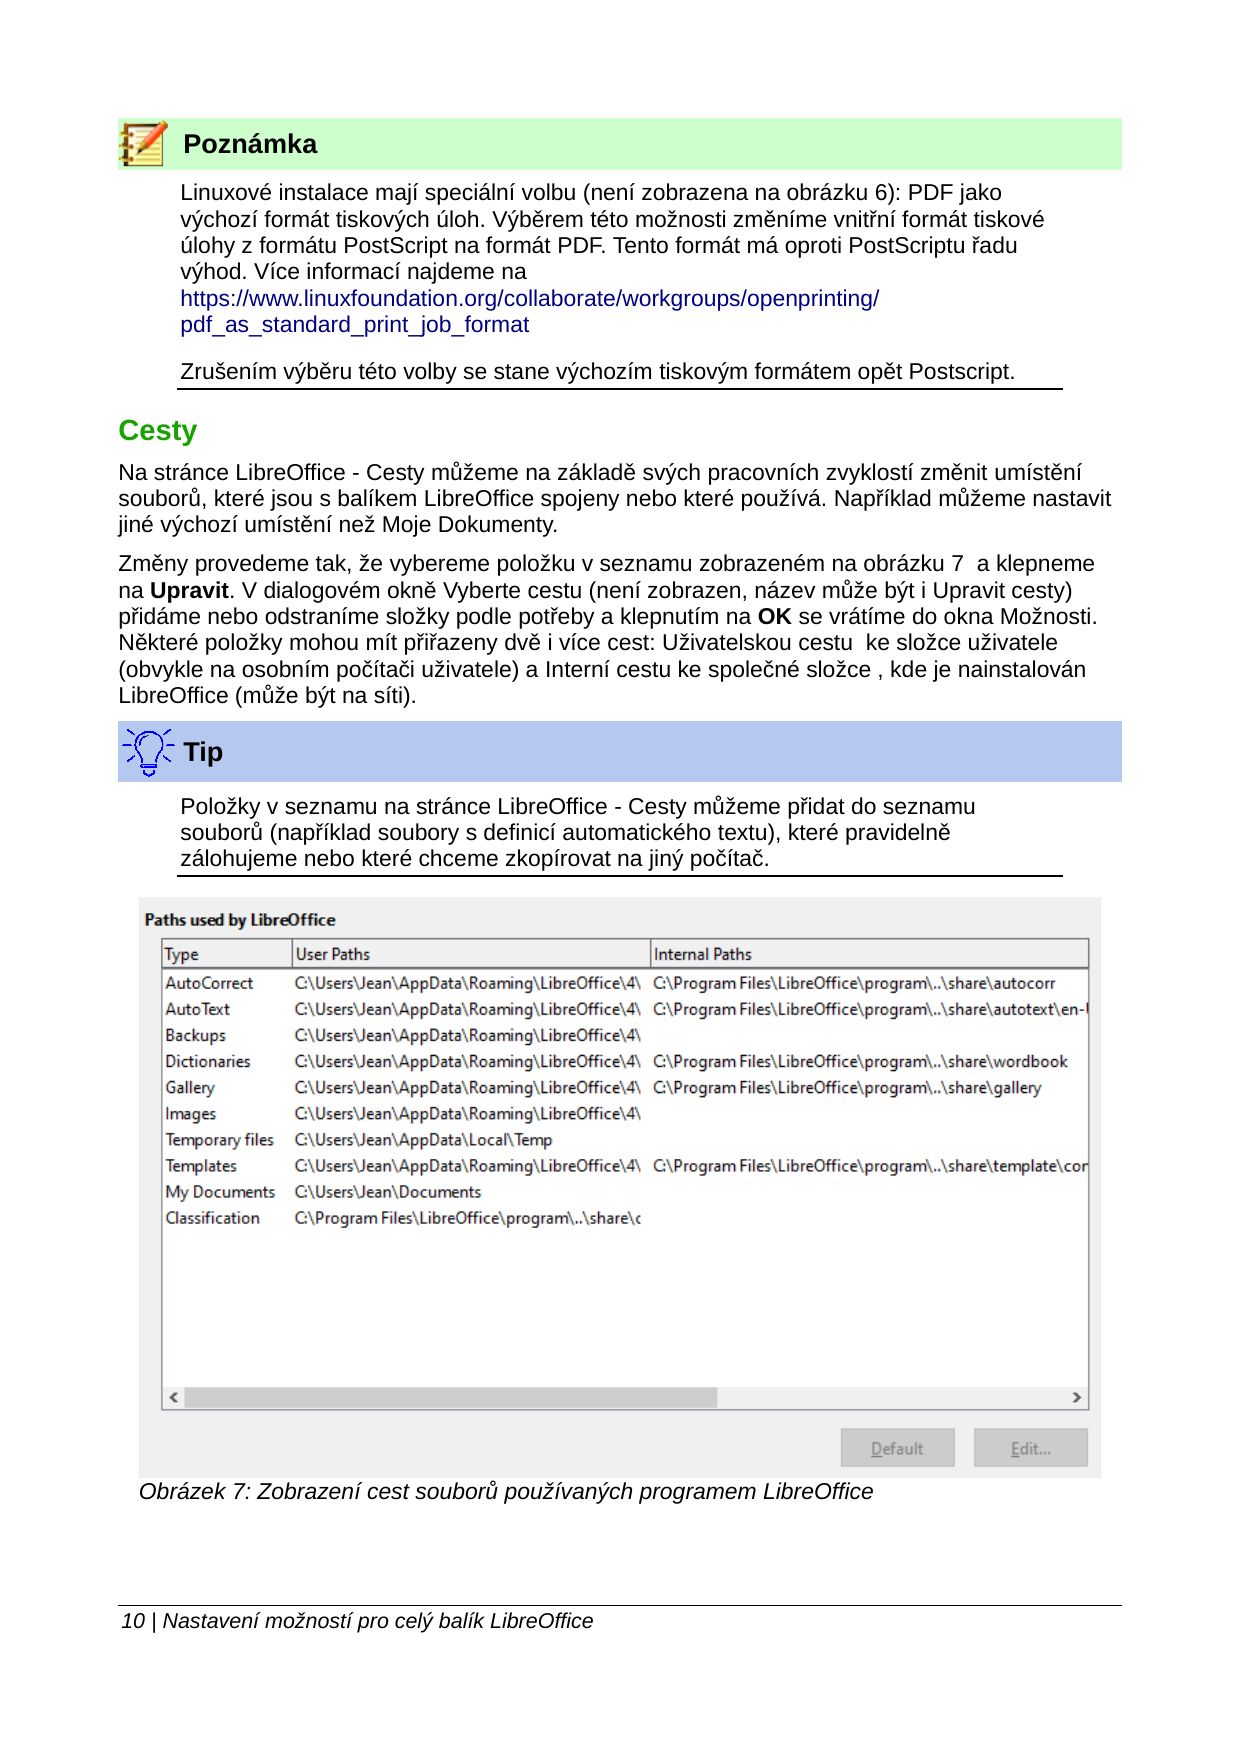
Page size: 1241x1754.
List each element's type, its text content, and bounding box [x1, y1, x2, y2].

picture [119, 721, 179, 781]
text Položky v seznamu na stránce LibreOffice - Cesty můžeme přidat do seznamu souborů (například soubory s definicí automatického textu), které pravidelně zálohujeme nebo které chceme zkopírovat na jiný počítač. [177, 789, 1063, 875]
text Na stránce LibreOffice - Cesty můžeme na základě svých pracovních zvyklostí změnit umístění souborů, které jsou s balíkem LibreOffice spojeny nebo které používá. Například můžeme nastavit jiné výchozí umístění než Moje Dokumenty. [118, 459, 1122, 538]
text Linuxové instalace mají speciální volbu (není zobrazena na obrázku 6): PDF jako výchozí formát tiskových úloh. Výběrem této možnosti změníme vnitřní formát tiskové úlohy z formátu PostScript na formát PDF. Tento formát má oproti PostScriptu řadu výhod. Více informací najdeme na https://www.linuxfoundation.org/collaborate/workgroups/openprinting/pdf_as_standard_print_job_format [177, 176, 1063, 337]
subtitle Poznámka [118, 118, 1122, 170]
text Obrázek 7: Zobrazení cest souborů používaných programem LibreOffice [139, 1478, 1101, 1504]
subtitle Tip [118, 721, 1122, 782]
subtitle Cesty [118, 413, 1122, 447]
picture [119, 119, 170, 170]
text Změny provedeme tak, že vybereme položku v seznamu zobrazeném na obrázku 7 a klepneme na Upravit. V dialogovém okně Vyberte cestu (není zobrazen, název může být i Upravit cesty) přidáme nebo odstraníme složky podle potřeby a klepnutím na OK se vrátíme do okna Možnosti. Některé položky mohou mít přiřazeny dvě i více cest: Uživatelskou cestu ke složce uživatele (obvykle na osobním počítači uživatele) a Interní cestu ke společné složce , kde je nainstalován LibreOffice (může být na síti). [118, 550, 1122, 708]
picture [138, 897, 1102, 1478]
text Zrušením výběru této volby se stane výchozím tiskovým formátem opět Postscript. [177, 355, 1063, 388]
